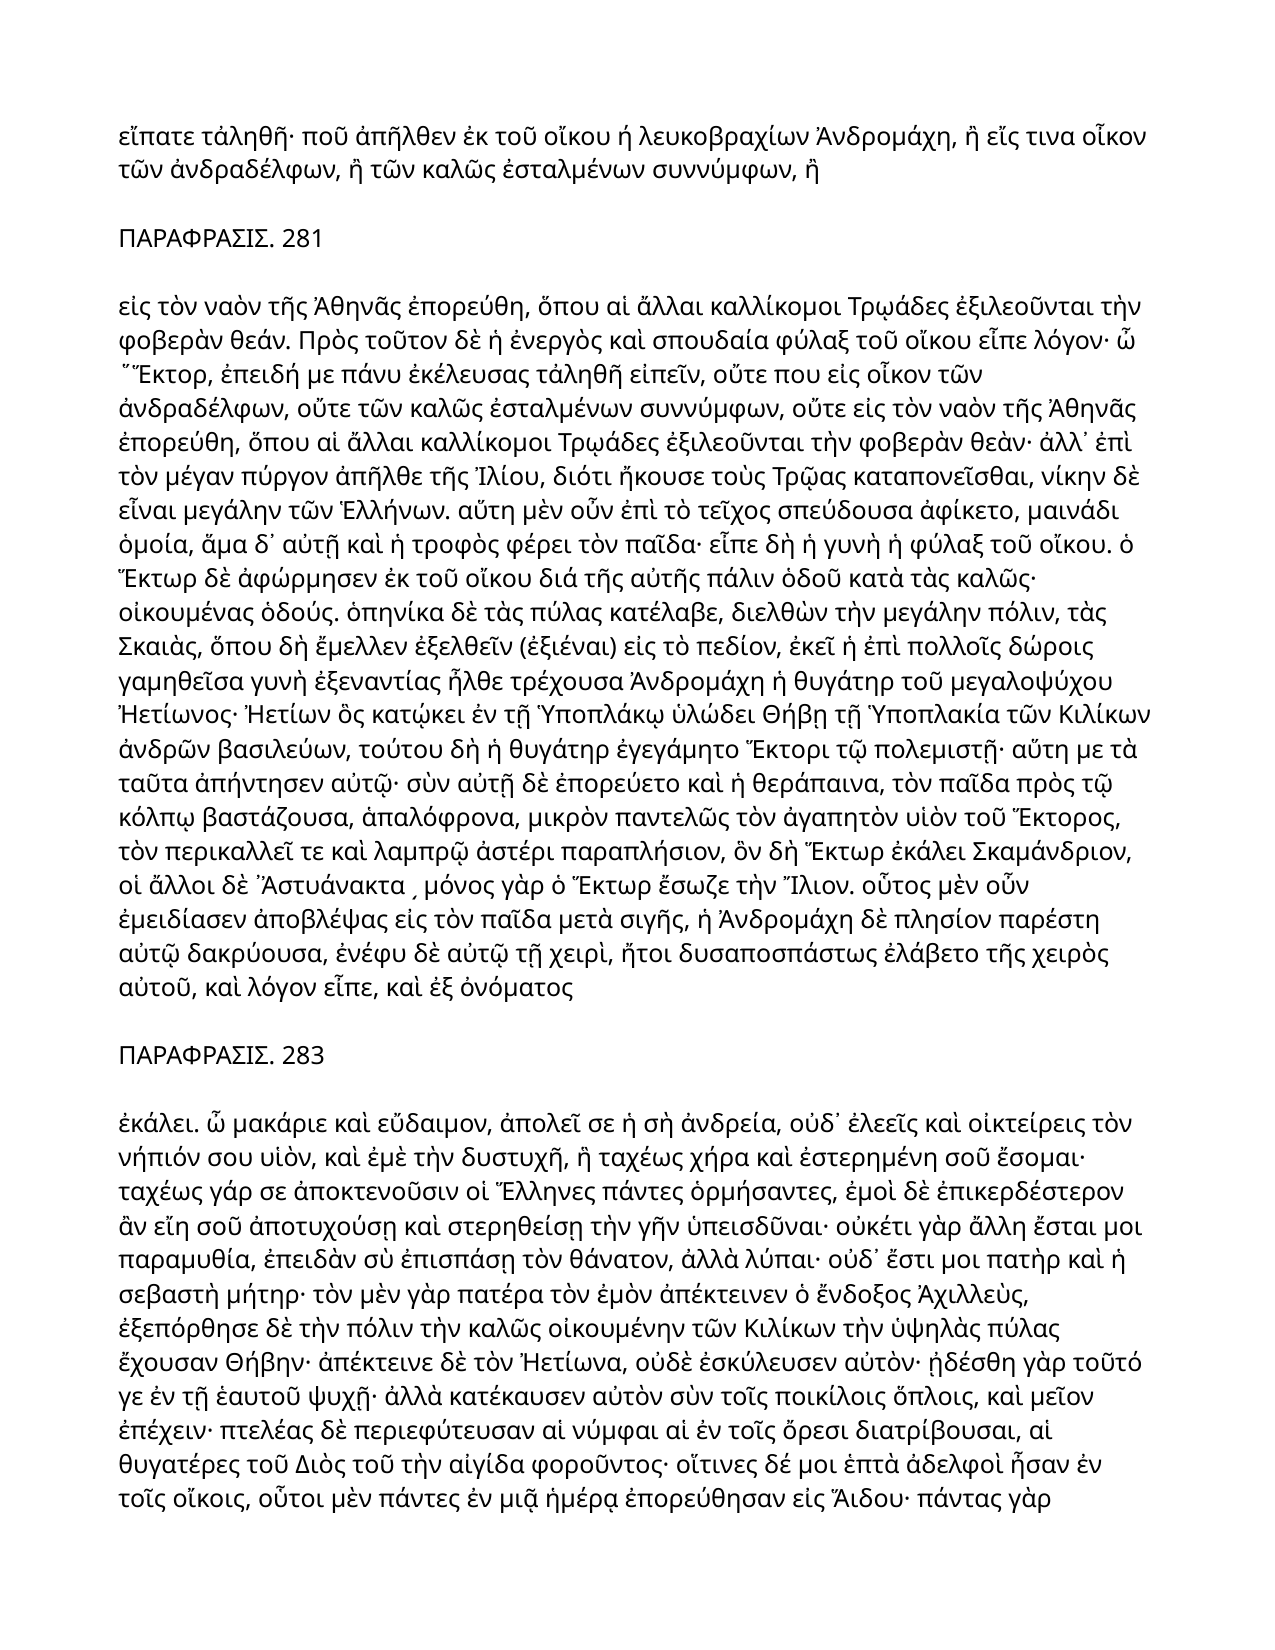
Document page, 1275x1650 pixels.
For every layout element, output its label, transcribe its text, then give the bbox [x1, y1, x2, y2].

text ΠΑΡΑΦΡΑΣΙΣ. 281 [118, 220, 1157, 254]
text ἐκάλει. ὦ μακάριε καὶ εὔδαιμον, ἀπολεῖ σε ἡ σὴ ἀνδρεία, οὐδ᾽ ἐλεεῖς καὶ οἰκτείρεις τὸν νήπιόν σου υἱὸν, καὶ ἐμὲ τὴν δυστυχῆ, ἣ ταχέως χήρα καὶ ἐστερημένη σοῦ ἔσομαι· ταχέως γάρ σε ἀποκτενοῦσιν οἱ Ἕλληνες πάντες ὁρμήσαντες, ἐμοὶ δὲ ἐπικερδέστερον ἂν εἴη σοῦ ἀποτυχούσῃ καὶ στερηθείσῃ τὴν γῆν ὑπεισδῦναι· οὐκέτι γὰρ ἄλλη ἔσται μοι παραμυθία, ἐπειδὰν σὺ ἐπισπάσῃ τὸν θάνατον, ἀλλὰ λύπαι· οὐδ᾽ ἔστι μοι πατὴρ καὶ ἡ σεβαστὴ μήτηρ· τὸν μὲν γὰρ πατέρα τὸν ἐμὸν ἀπέκτεινεν ὁ ἔνδοξος Ἀχιλλεὺς, ἐξεπόρθησε δὲ τὴν πόλιν τὴν καλῶς οἰκουμένην τῶν Κιλίκων τὴν ὑψηλὰς πύλας ἔχουσαν Θήβην· ἀπέκτεινε δὲ τὸν Ἠετίωνα, οὐδὲ ἐσκύλευσεν αὐτὸν· ᾐδέσθη γὰρ τοῦτό γε ἐν τῇ ἑαυτοῦ ψυχῇ· ἀλλὰ κατέκαυσεν αὐτὸν σὺν τοῖς ποικίλοις ὅπλοις, καὶ μεῖον ἐπέχειν· πτελέας δὲ περιεφύτευσαν αἱ νύμφαι αἱ ἐν τοῖς ὄρεσι διατρίβουσαι, αἱ θυγατέρες τοῦ Διὸς τοῦ τὴν αἰγίδα φοροῦντος· οἵτινες δέ μοι ἑπτὰ ἀδελφοὶ ἦσαν ἐν τοῖς οἴκοις, οὗτοι μὲν πάντες ἐν μιᾷ ἡμέρᾳ ἐπορεύθησαν εἰς Ἅιδου· πάντας γὰρ [118, 1106, 1157, 1515]
text ΠΑΡΑΦΡΑΣΙΣ. 283 [118, 1038, 1157, 1072]
text εἴπατε τἀληθῆ· ποῦ ἀπῆλθεν ἐκ τοῦ οἴκου ή λευκοβραχίων Ἀνδρομάχη, ἢ εἴς τινα οἶκον τῶν ἀνδραδέλφων, ἢ τῶν καλῶς ἐσταλμένων συννύμφων, ἢ [118, 118, 1157, 186]
text εἰς τὸν ναὸν τῆς Ἀθηνᾶς ἐπορεύθη, ὅπου αἱ ἄλλαι καλλίκομοι Τρῳάδες ἐξιλεοῦνται τὴν φοβερὰν θεάν. Πρὸς τοῦτον δὲ ἡ ἐνεργὸς καὶ σπουδαία φύλαξ τοῦ οἴκου εἶπε λόγον· ὦ ῞Ἕκτορ, ἐπειδή με πάνυ ἐκέλευσας τἀληθῆ εἰπεῖν, οὔτε που εἰς οἶκον τῶν ἀνδραδέλφων, οὔτε τῶν καλῶς ἐσταλμένων συννύμφων, οὔτε εἰς τὸν ναὸν τῆς Ἀθηνᾶς ἐπορεύθη, ὅπου αἱ ἄλλαι καλλίκομοι Τρῳάδες ἐξιλεοῦνται τὴν φοβερὰν θεὰν· ἀλλ᾿ ἐπὶ τὸν μέγαν πύργον ἀπῆλθε τῆς Ἰλίου, διότι ἤκουσε τοὺς Τρῷας καταπονεῖσθαι, νίκην δὲ εἶναι μεγάλην τῶν Ἑλλήνων. αὕτη μὲν οὖν ἐπὶ τὸ τεῖχος σπεύδουσα ἀφίκετο, μαινάδι ὁμοία, ἅμα δ᾽ αὐτῇ καὶ ἡ τροφὸς φέρει τὸν παῖδα· εἶπε δὴ ἡ γυνὴ ἡ φύλαξ τοῦ οἴκου. ὁ Ἕκτωρ δὲ ἀφώρμησεν ἐκ τοῦ οἴκου διά τῆς αὐτῆς πάλιν ὁδοῦ κατὰ τὰς καλῶς· οἰκουμένας ὁδούς. ὁπηνίκα δὲ τὰς πύλας κατέλαβε, διελθὼν τὴν μεγάλην πόλιν, τὰς Σκαιὰς, ὅπου δὴ ἔμελλεν ἐξελθεῖν (ἐξιέναι) εἰς τὸ πεδίον, ἐκεῖ ἡ ἐπὶ πολλοῖς δώροις γαμηθεῖσα γυνὴ ἐξεναντίας ἦλθε τρέχουσα Ἀνδρομάχη ἡ θυγάτηρ τοῦ μεγαλοψύχου Ἠετίωνος· Ἠετίων ὃς κατῴκει ἐν τῇ Ὑποπλάκῳ ὑλώδει Θήβῃ τῇ Ὑποπλακία τῶν Κιλίκων ἀνδρῶν βασιλεύων, τούτου δὴ ἡ θυγάτηρ ἐγεγάμητο Ἕκτορι τῷ πολεμιστῇ· αὕτη με τὰ ταῦτα ἀπήντησεν αὐτῷ· σὺν αὐτῇ δὲ ἐπορεύετο καὶ ἡ θεράπαινα, τὸν παῖδα πρὸς τῷ κόλπῳ βαστάζουσα, ἁπαλόφρονα, μικρὸν παντελῶς τὸν ἀγαπητὸν υἱὸν τοῦ Ἕκτορος, τὸν περικαλλεῖ τε καὶ λαμπρῷ ἀστέρι παραπλήσιον, ὃν δὴ Ἕκτωρ ἐκάλει Σκαμάνδριον, οἱ ἄλλοι δὲ ᾽Ἀστυάνακτα ͵ μόνος γὰρ ὁ Ἕκτωρ ἔσωζε τὴν Ἴλιον. οὗτος μὲν οὖν ἐμειδίασεν ἀποβλέψας εἰς τὸν παῖδα μετὰ σιγῆς, ἡ Ἀνδρομάχη δὲ πλησίον παρέστη αὐτῷ δακρύουσα, ἐνέφυ δὲ αὐτῷ τῇ χειρὶ, ἤτοι δυσαποσπάστως ἐλάβετο τῆς χειρὸς αὐτοῦ, καὶ λόγον εἶπε, καὶ ἐξ ὀνόματος [118, 288, 1157, 1004]
